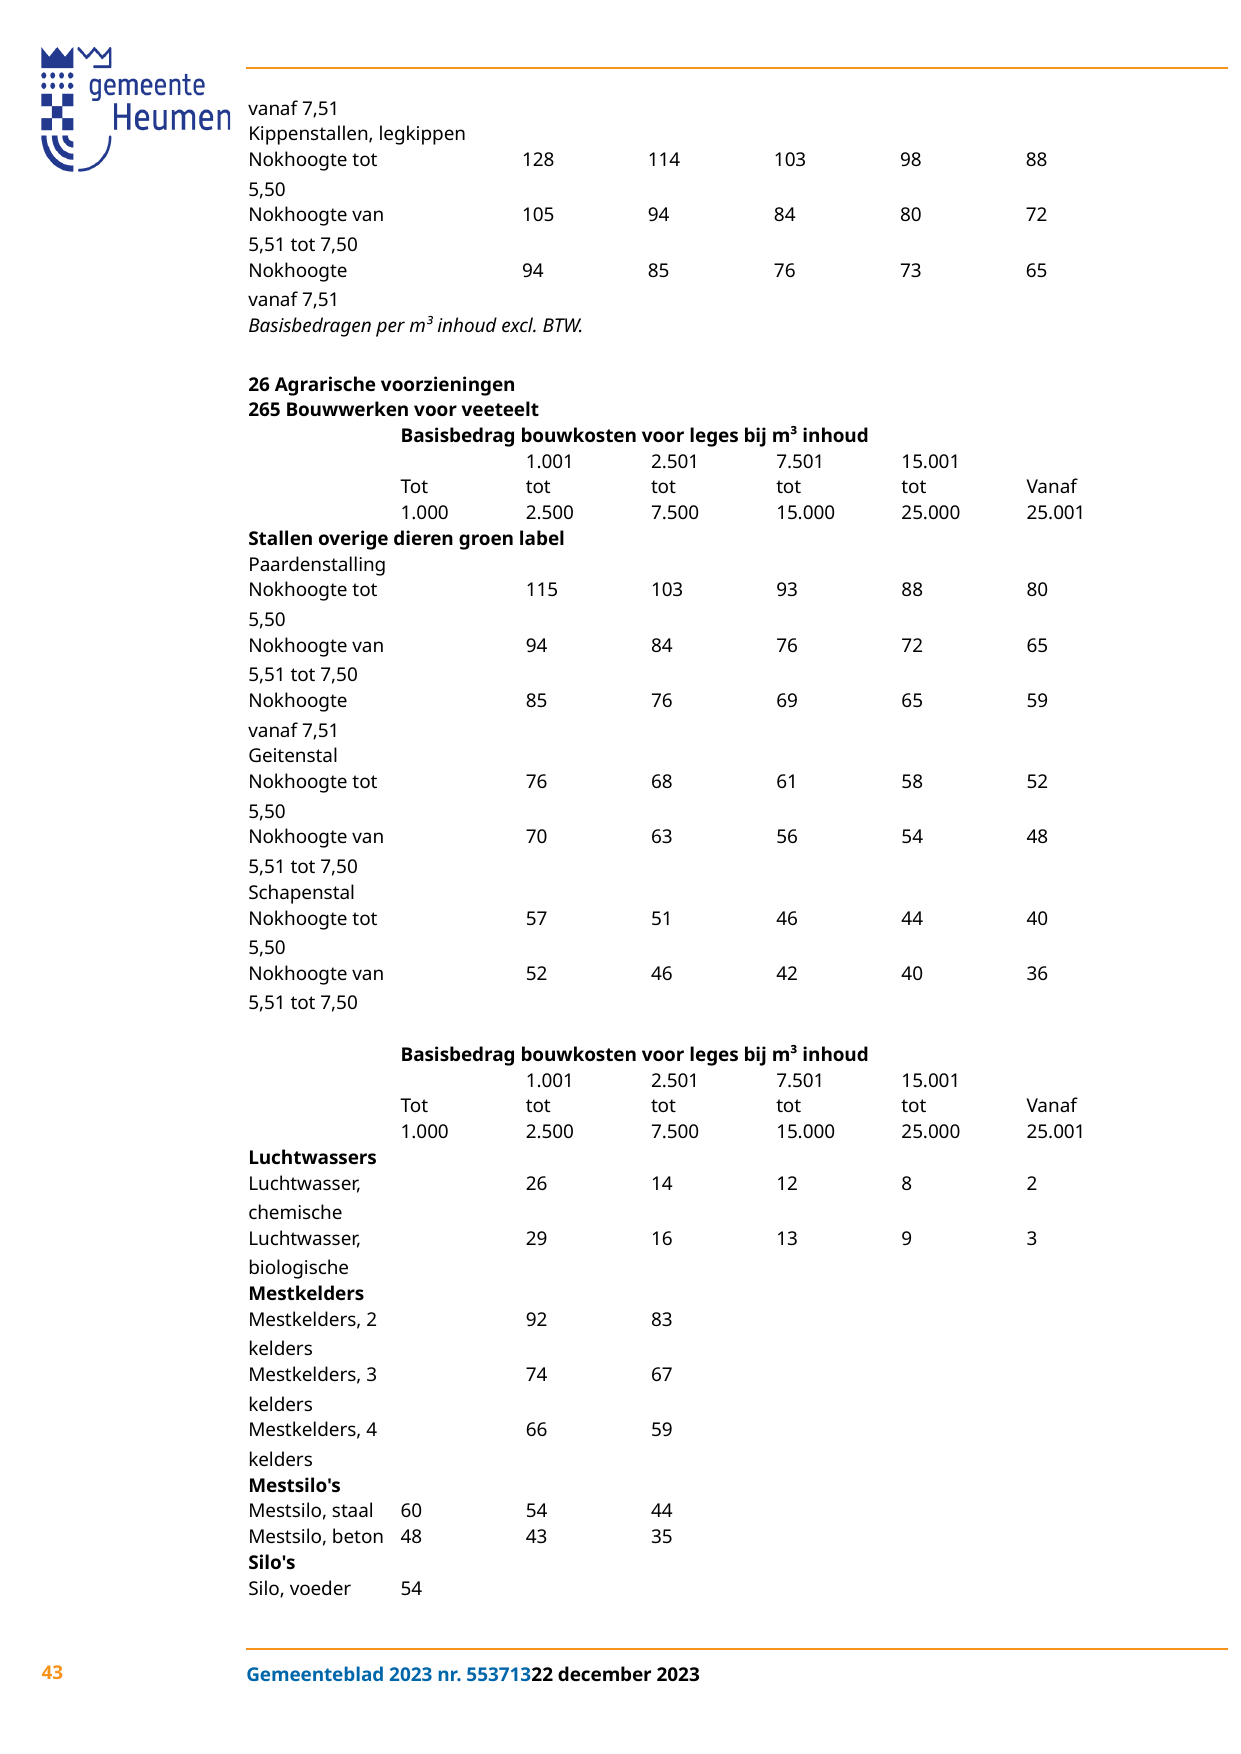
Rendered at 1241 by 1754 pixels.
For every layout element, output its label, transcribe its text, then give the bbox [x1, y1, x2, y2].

table_cell 105 [522, 202, 648, 257]
table_cell [248, 1041, 400, 1067]
table_cell 128 [522, 146, 648, 202]
table_cell [522, 95, 648, 121]
table_cell Mestkelders, 3 kelders [248, 1361, 400, 1417]
table_cell tot [776, 1093, 901, 1118]
table_cell [396, 202, 522, 257]
table_cell 80 [900, 202, 1026, 257]
table_cell [248, 422, 400, 448]
table_cell Tot [400, 474, 526, 499]
table_cell [400, 577, 526, 632]
table_cell [1026, 1067, 1152, 1092]
table_cell 92 [526, 1306, 651, 1361]
table_cell 58 [901, 768, 1026, 824]
table_cell 15.001 [901, 1067, 1026, 1092]
table_cell 54 [526, 1498, 651, 1523]
table_cell 80 [1026, 577, 1152, 632]
table_cell Nokhoogte van 5,51 tot 7,50 [248, 202, 396, 257]
table_cell 48 [400, 1524, 526, 1549]
table_cell [651, 1575, 776, 1601]
table_cell Mestsilo, staal [248, 1498, 400, 1523]
table_cell [774, 95, 900, 121]
table_cell 57 [526, 905, 651, 960]
table_cell [400, 448, 526, 474]
table_cell Kippenstallen, legkippen [248, 121, 1152, 146]
table_cell 60 [400, 1498, 526, 1523]
table_cell [526, 1575, 651, 1601]
table_cell 72 [1026, 202, 1152, 257]
table_cell Mestkelders, 2 kelders [248, 1306, 400, 1361]
table_cell tot [776, 474, 901, 499]
table_cell 265 Bouwwerken voor veeteelt [248, 397, 1152, 422]
table_cell [248, 1015, 1152, 1041]
table_cell 2.500 [526, 1118, 651, 1144]
table_cell 76 [526, 768, 651, 824]
table_cell 25.001 [1026, 500, 1152, 525]
table_cell 115 [526, 577, 651, 632]
table_cell 7.500 [651, 500, 776, 525]
table_cell [400, 632, 526, 687]
table_cell [248, 448, 400, 474]
table_cell 2 [1026, 1170, 1152, 1225]
table_cell 35 [651, 1524, 776, 1549]
table_cell 40 [901, 960, 1026, 1015]
table_cell Nokhoogte van 5,51 tot 7,50 [248, 960, 400, 1015]
table_cell 43 [526, 1524, 651, 1549]
table_cell [400, 824, 526, 879]
table_cell [1026, 1575, 1152, 1601]
table_cell Nokhoogte tot 5,50 [248, 146, 396, 202]
table_cell Stallen overige dieren groen label [248, 525, 1152, 551]
table_cell Luchtwassers [248, 1144, 1152, 1170]
table_cell Basisbedragen per m³ inhoud excl. BTW. [248, 312, 1152, 338]
table_cell 63 [651, 824, 776, 879]
table_cell 25.000 [901, 1118, 1026, 1144]
table_cell 88 [1026, 146, 1152, 202]
table_cell 7.501 [776, 448, 901, 474]
table_cell 94 [526, 632, 651, 687]
table_cell 69 [776, 687, 901, 743]
table_cell [648, 95, 774, 121]
table_cell [400, 1225, 526, 1280]
table_cell Luchtwasser, biologische [248, 1225, 400, 1280]
table_cell [248, 500, 400, 525]
table_cell Mestkelders [248, 1280, 1152, 1306]
table_cell [248, 1118, 400, 1144]
table_cell Schapenstal [248, 879, 1152, 905]
table_cell Nokhoogte van 5,51 tot 7,50 [248, 824, 400, 879]
table_cell Basisbedrag bouwkosten voor leges bij m³ inhoud [400, 1041, 1152, 1067]
table_cell 66 [526, 1417, 651, 1472]
table_cell 76 [776, 632, 901, 687]
table_cell [1026, 1498, 1152, 1523]
table_cell tot [651, 1093, 776, 1118]
table_cell [776, 1417, 901, 1472]
table_cell 65 [1026, 632, 1152, 687]
table_cell 44 [901, 905, 1026, 960]
table_cell 54 [901, 824, 1026, 879]
table_cell Silo, voeder [248, 1575, 400, 1601]
table_cell Paardenstalling [248, 551, 1152, 577]
table_cell 59 [1026, 687, 1152, 743]
table_cell 44 [651, 1498, 776, 1523]
table_cell [400, 1306, 526, 1361]
table_cell Nokhoogte van 5,51 tot 7,50 [248, 632, 400, 687]
table_cell 25.000 [901, 500, 1026, 525]
table_cell 88 [901, 577, 1026, 632]
table_cell [1026, 1306, 1152, 1361]
table_cell 16 [651, 1225, 776, 1280]
table_cell 48 [1026, 824, 1152, 879]
table_cell 1.001 [526, 1067, 651, 1092]
table_cell Vanaf [1026, 1093, 1152, 1118]
table_cell 85 [648, 257, 774, 312]
table_cell 12 [776, 1170, 901, 1225]
table_cell tot [901, 474, 1026, 499]
table_cell 73 [900, 257, 1026, 312]
table_cell 52 [1026, 768, 1152, 824]
table_cell 84 [651, 632, 776, 687]
table_cell 59 [651, 1417, 776, 1472]
table_cell [400, 1170, 526, 1225]
table_cell Basisbedrag bouwkosten voor leges bij m³ inhoud [400, 422, 1152, 448]
table_cell 114 [648, 146, 774, 202]
table_cell [400, 1361, 526, 1417]
table_cell [400, 687, 526, 743]
table_cell [1026, 1524, 1152, 1549]
table_cell [1026, 1417, 1152, 1472]
table_cell Nokhoogte tot 5,50 [248, 768, 400, 824]
table_cell Nokhoogte tot 5,50 [248, 577, 400, 632]
table_cell 61 [776, 768, 901, 824]
table_cell 65 [901, 687, 1026, 743]
table_cell 15.000 [776, 500, 901, 525]
table_cell Vanaf [1026, 474, 1152, 499]
table_cell 13 [776, 1225, 901, 1280]
table_header 26 Agrarische voorzieningen [248, 371, 1152, 397]
table_cell 2.501 [651, 1067, 776, 1092]
table_cell [776, 1524, 901, 1549]
table_cell 103 [651, 577, 776, 632]
table_cell 68 [651, 768, 776, 824]
table_cell [901, 1498, 1026, 1523]
table_cell [248, 1093, 400, 1118]
table_cell 72 [901, 632, 1026, 687]
table_cell [1026, 1361, 1152, 1417]
table_cell [901, 1417, 1026, 1472]
table_cell [776, 1361, 901, 1417]
table_cell 54 [400, 1575, 526, 1601]
table_cell 42 [776, 960, 901, 1015]
table_cell 15.001 [901, 448, 1026, 474]
table_cell [1026, 95, 1152, 121]
table_cell 25.001 [1026, 1118, 1152, 1144]
table_cell 98 [900, 146, 1026, 202]
table_cell [901, 1306, 1026, 1361]
table_cell 46 [651, 960, 776, 1015]
table_cell 2.500 [526, 500, 651, 525]
table_cell 2.501 [651, 448, 776, 474]
table_cell 14 [651, 1170, 776, 1225]
table_cell tot [651, 474, 776, 499]
table_cell [901, 1524, 1026, 1549]
table_cell 94 [522, 257, 648, 312]
table_cell 26 [526, 1170, 651, 1225]
table_cell [400, 1417, 526, 1472]
table_cell 70 [526, 824, 651, 879]
table_cell 85 [526, 687, 651, 743]
table_cell tot [526, 1093, 651, 1118]
table_cell 84 [774, 202, 900, 257]
table_cell [776, 1498, 901, 1523]
table_cell [248, 1067, 400, 1092]
table_cell [400, 960, 526, 1015]
table_cell 52 [526, 960, 651, 1015]
table_cell Nokhoogte tot 5,50 [248, 905, 400, 960]
table_cell [400, 905, 526, 960]
table_cell Nokhoogte vanaf 7,51 [248, 687, 400, 743]
table_cell [776, 1306, 901, 1361]
table_cell 3 [1026, 1225, 1152, 1280]
table_cell 94 [648, 202, 774, 257]
table_cell 67 [651, 1361, 776, 1417]
table_cell 51 [651, 905, 776, 960]
table_cell 46 [776, 905, 901, 960]
table_cell 36 [1026, 960, 1152, 1015]
table_cell 76 [651, 687, 776, 743]
table_cell 83 [651, 1306, 776, 1361]
table_cell 76 [774, 257, 900, 312]
table_cell 40 [1026, 905, 1152, 960]
table_cell Mestsilo, beton [248, 1524, 400, 1549]
table_cell 7.500 [651, 1118, 776, 1144]
table_cell Mestkelders, 4 kelders [248, 1417, 400, 1472]
table_cell 7.501 [776, 1067, 901, 1092]
table_cell [248, 474, 400, 499]
table_cell [1026, 448, 1152, 474]
table_cell [901, 1575, 1026, 1601]
table_cell 9 [901, 1225, 1026, 1280]
table_cell 65 [1026, 257, 1152, 312]
table_cell [396, 257, 522, 312]
table_cell 15.000 [776, 1118, 901, 1144]
table_cell 74 [526, 1361, 651, 1417]
table_cell tot [901, 1093, 1026, 1118]
table_cell 1.000 [400, 500, 526, 525]
table_cell Luchtwasser, chemische [248, 1170, 400, 1225]
table_cell 29 [526, 1225, 651, 1280]
picture [41, 47, 231, 172]
table_cell [396, 95, 522, 121]
table_cell Mestsilo's [248, 1472, 1152, 1498]
table_cell Nokhoogte vanaf 7,51 [248, 257, 396, 312]
table_cell [396, 146, 522, 202]
table_cell 1.000 [400, 1118, 526, 1144]
table_cell [776, 1575, 901, 1601]
table_cell Geitenstal [248, 743, 1152, 768]
table_cell Tot [400, 1093, 526, 1118]
table_cell tot [526, 474, 651, 499]
table_cell 8 [901, 1170, 1026, 1225]
table_cell 1.001 [526, 448, 651, 474]
table_cell [900, 95, 1026, 121]
table_cell 56 [776, 824, 901, 879]
table_cell [400, 768, 526, 824]
table_cell [400, 1067, 526, 1092]
table_cell [901, 1361, 1026, 1417]
table_cell 93 [776, 577, 901, 632]
table_cell vanaf 7,51 [248, 95, 396, 121]
table_cell 103 [774, 146, 900, 202]
table_cell Silo's [248, 1549, 1152, 1575]
